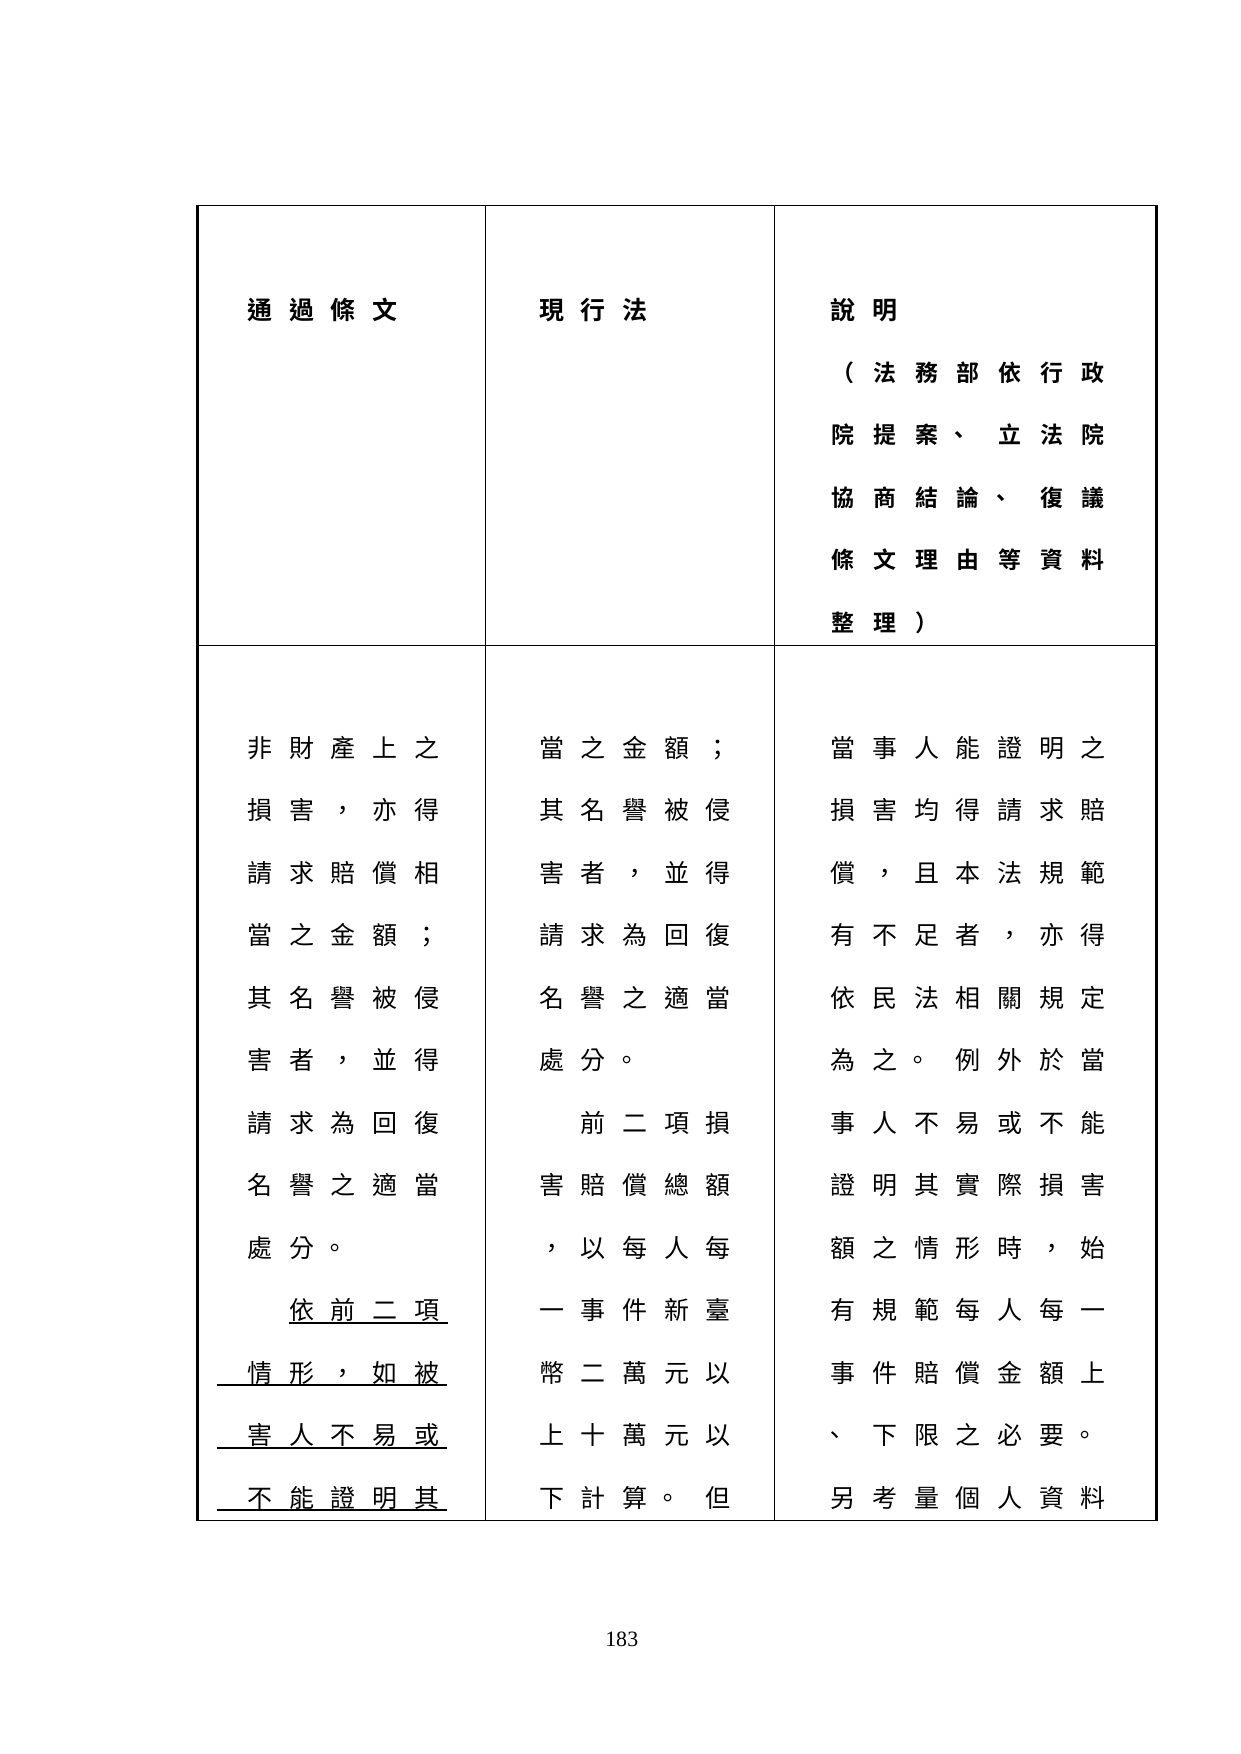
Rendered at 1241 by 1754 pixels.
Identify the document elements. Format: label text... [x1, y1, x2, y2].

table_header 通過條文 [199, 206, 485, 645]
table_header 現行法 [486, 206, 774, 645]
table_cell 非財產上之損害，亦得請求賠償相當之金額；其名譽被侵害者，並得請求為回復名譽之適當處分。 依前二項情形，如被害人不易或不能證明其 [199, 646, 485, 1520]
table_header 說明 （法務部依行政院提案、立法院協商結論、復議條文理由等資料整理） [775, 206, 1155, 645]
table_cell 當之金額；其名譽被侵害者，並得請求為回復名譽之適當處分。 前二項損害賠償總額，以每人每一事件新臺幣二萬元以上十萬元以下計算。但 [486, 646, 774, 1520]
table_cell 當事人能證明之損害均得請求賠償，且本法規範有不足者，亦得依民法相關規定為之。例外於當事人不易或不能證明其實際損害額之情形時，始有規範每人每一事件賠償金額上、下限之必要。另考量個人資料 [775, 646, 1155, 1520]
